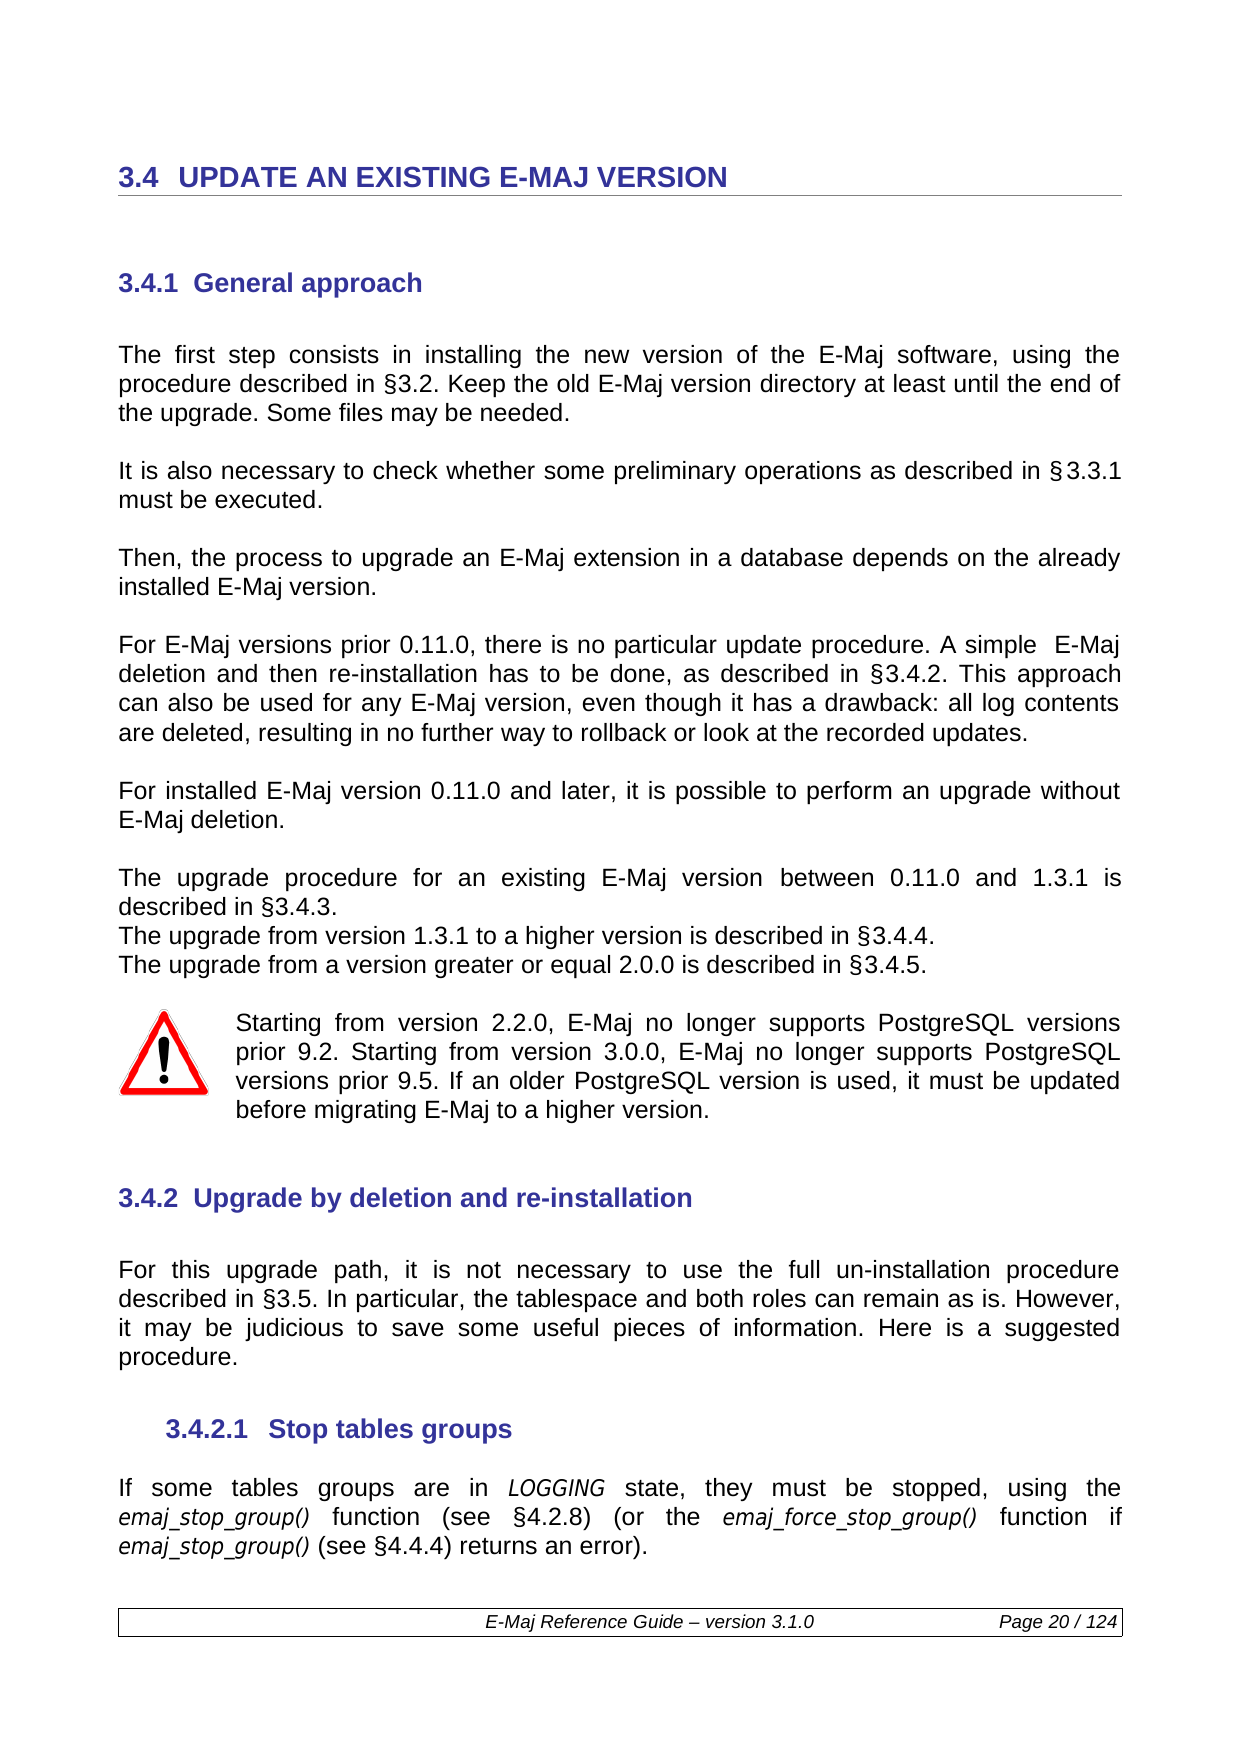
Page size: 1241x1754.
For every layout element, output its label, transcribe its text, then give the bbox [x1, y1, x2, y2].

subtitle General approach [118, 267, 1122, 298]
subtitle Stop tables groups [165, 1413, 1122, 1444]
text The upgrade from a version greater or equal 2.0.0 is described in §3.4.5. [118, 950, 1122, 979]
picture [118, 1009, 209, 1096]
text For installed E-Maj version 0.11.0 and later, it is possible to perform an upgrade without E-Maj deletion. [118, 776, 1122, 834]
text If some tables groups are in LOGGING state, they must be stopped, using the emaj_stop_group() function (see §4.2.8) (or the emaj_force_stop_group() function if emaj_stop_group() (see §4.4.4) returns an error). [118, 1473, 1122, 1560]
text The upgrade procedure for an existing E-Maj version between 0.11.0 and 1.3.1 is described in §3.4.3. [118, 863, 1122, 921]
subtitle Upgrade by deletion and re-installation [118, 1182, 1122, 1213]
text It is also necessary to check whether some preliminary operations as described in §3.3.1 must be executed. [118, 456, 1122, 514]
text Then, the process to upgrade an E-Maj extension in a database depends on the already installed E-Maj version. [118, 543, 1122, 601]
text Starting from version 2.2.0, E-Maj no longer supports PostgreSQL versions prior 9.2. Starting from version 3.0.0, E-Maj no longer supports PostgreSQL versions prior 9.5. If an older PostgreSQL version is used, it must be updated before migrating E-Maj to a higher version. [235, 1008, 1122, 1124]
text The upgrade from version 1.3.1 to a higher version is described in §3.4.4. [118, 921, 1122, 950]
text The first step consists in installing the new version of the E-Maj software, using the procedure described in §3.2. Keep the old E-Maj version directory at least until the end of the upgrade. Some files may be needed. [118, 339, 1122, 427]
subtitle Update an existing E-Maj version [118, 160, 1122, 195]
text For this upgrade path, it is not necessary to use the full un-installation procedure described in §3.5. In particular, the tablespace and both roles can remain as is. However, it may be judicious to save some useful pieces of information. Here is a suggested procedure. [118, 1255, 1122, 1371]
text For E-Maj versions prior 0.11.0, there is no particular update procedure. A simple E-Maj deletion and then re-installation has to be done, as described in §3.4.2. This approach can also be used for any E-Maj version, even though it has a drawback: all log contents are deleted, resulting in no further way to rollback or look at the recorded updates. [118, 630, 1122, 746]
